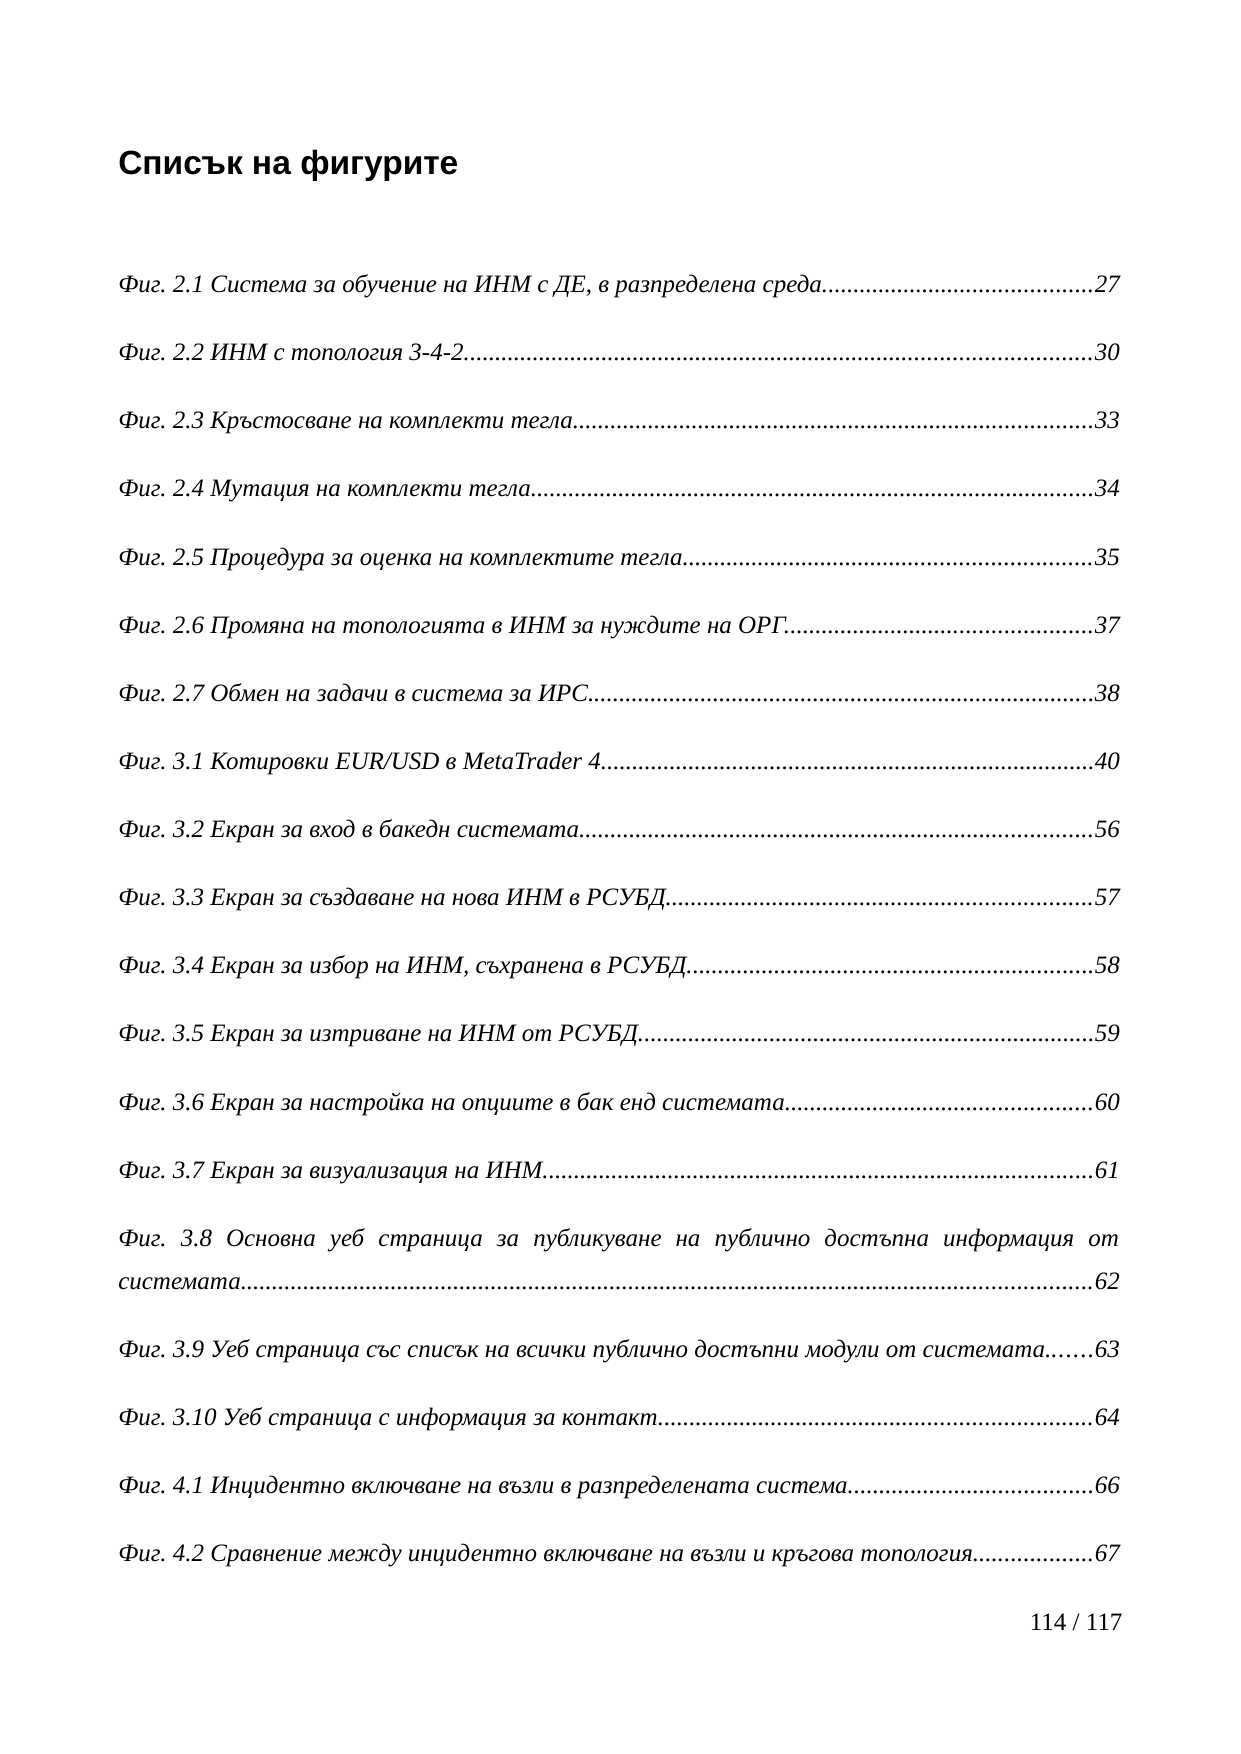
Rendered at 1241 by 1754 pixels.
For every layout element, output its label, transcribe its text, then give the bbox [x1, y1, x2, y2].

text Фиг. 3.9 Уеб страница със списък на всички публично достъпни модули от системата. 63 [118, 1334, 1122, 1363]
text Фиг. 2.7 Обмен на задачи в система за ИРС. 38 [118, 678, 1122, 707]
subtitle Списък на фигурите [118, 143, 1122, 182]
text Фиг. 3.2 Екран за вход в бакедн системата. 56 [118, 814, 1122, 843]
text Фиг. 3.7 Екран за визуализация на ИНМ. 61 [118, 1155, 1122, 1183]
text Фиг. 2.4 Мутация на комплекти тегла. 34 [118, 473, 1122, 502]
text Фиг. 3.1 Котировки EUR/USD в MetaTrader 4. 40 [118, 746, 1122, 775]
text Фиг. 3.3 Екран за създаване на нова ИНМ в РСУБД. 57 [118, 882, 1122, 911]
text Фиг. 3.4 Екран за избор на ИНМ, съхранена в РСУБД. 58 [118, 950, 1122, 979]
text Фиг. 3.6 Екран за настройка на опциите в бак енд системата. 60 [118, 1087, 1122, 1115]
text Фиг. 3.5 Екран за изтриване на ИНМ от РСУБД. 59 [118, 1018, 1122, 1047]
text Фиг. 2.2 ИНМ с топология 3-4-2. 30 [118, 337, 1122, 366]
text Фиг. 3.8 Основна уеб страница за публикуване на публично достъпна информация от системата. 62 [118, 1223, 1122, 1295]
text Фиг. 4.1 Инцидентно включване на възли в разпределената система. 66 [118, 1470, 1122, 1499]
text Фиг. 4.2 Сравнение между инцидентно включване на възли и кръгова топология. 67 [118, 1538, 1122, 1567]
text Фиг. 2.1 Система за обучение на ИНМ с ДЕ, в разпределена среда. 27 [118, 269, 1122, 298]
text Фиг. 2.5 Процедура за оценка на комплектите тегла. 35 [118, 542, 1122, 570]
text Фиг. 2.3 Кръстосване на комплекти тегла. 33 [118, 405, 1122, 434]
text Фиг. 2.6 Промяна на топологията в ИНМ за нуждите на ОРГ. 37 [118, 610, 1122, 638]
text Фиг. 3.10 Уеб страница с информация за контакт. 64 [118, 1402, 1122, 1431]
